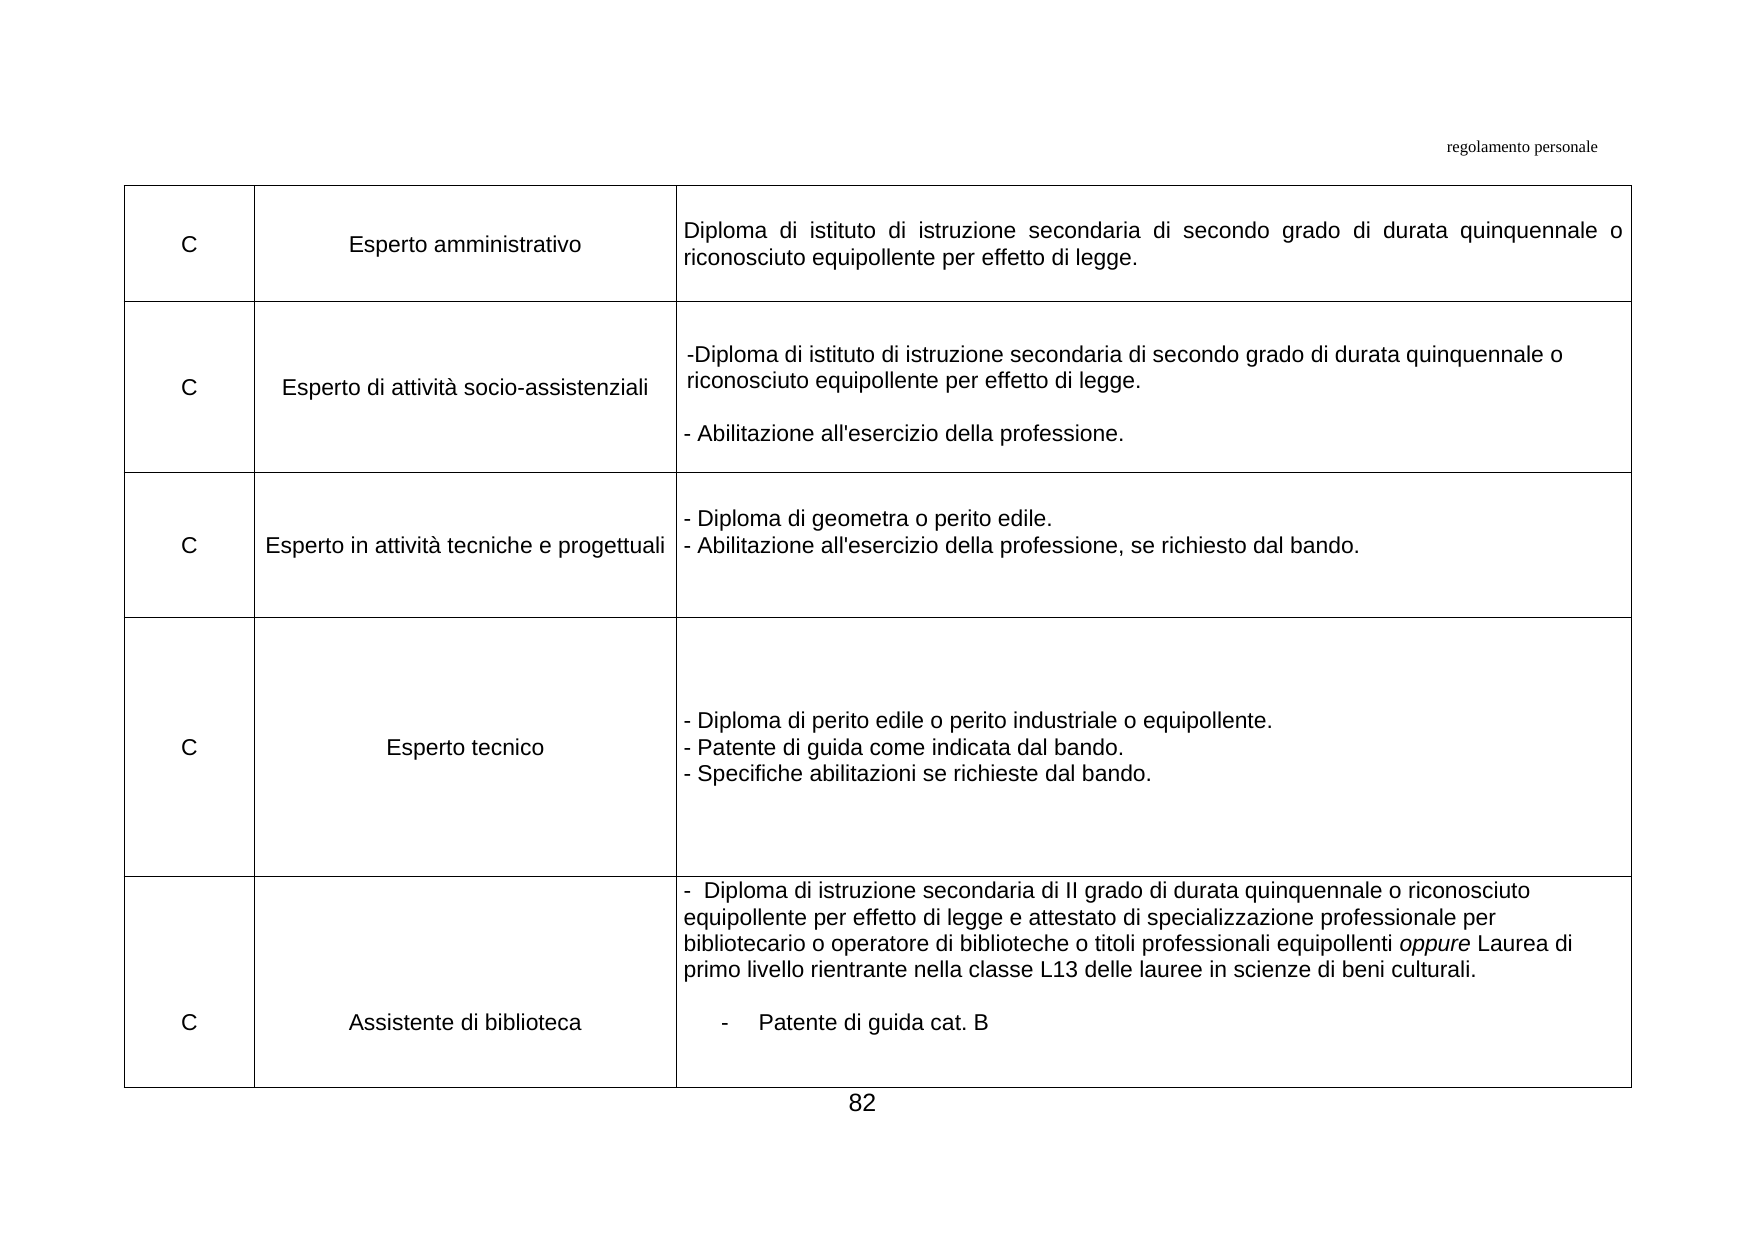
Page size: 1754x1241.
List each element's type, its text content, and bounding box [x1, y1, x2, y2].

table_cell - Diploma di perito edile o perito industriale o equipollente. - Patente di guida come indicata dal bando. - Specifiche abilitazioni se richieste dal bando. [677, 618, 1631, 876]
table_cell C [125, 473, 254, 617]
table_cell C [125, 618, 254, 876]
table_cell - Diploma di istruzione secondaria di II grado di durata quinquennale o riconosciuto equipollente per effetto di legge e attestato di specializzazione professionale per bibliotecario o operatore di biblioteche o titoli professionali equipollenti oppure Laurea di primo livello rientrante nella classe L13 delle lauree in scienze di beni culturali. Patente di guida cat. B [677, 877, 1631, 1087]
table_cell - Diploma di geometra o perito edile. - Abilitazione all'esercizio della professione, se richiesto dal bando. [677, 473, 1631, 617]
table_cell Esperto tecnico [255, 618, 676, 876]
table_cell C [125, 877, 254, 1087]
table_cell -Diploma di istituto di istruzione secondaria di secondo grado di durata quinquennale o riconosciuto equipollente per effetto di legge. - Abilitazione all'esercizio della professione. [677, 302, 1631, 472]
table_cell Diploma di istituto di istruzione secondaria di secondo grado di durata quinquennale o riconosciuto equipollente per effetto di legge. [677, 186, 1631, 301]
table_cell Esperto in attività tecniche e progettuali [255, 473, 676, 617]
table_cell C [125, 186, 254, 301]
table_cell Assistente di biblioteca [255, 877, 676, 1087]
table_cell Esperto di attività socio-assistenziali [255, 302, 676, 472]
table_cell C [125, 302, 254, 472]
table_cell Esperto amministrativo [255, 186, 676, 301]
